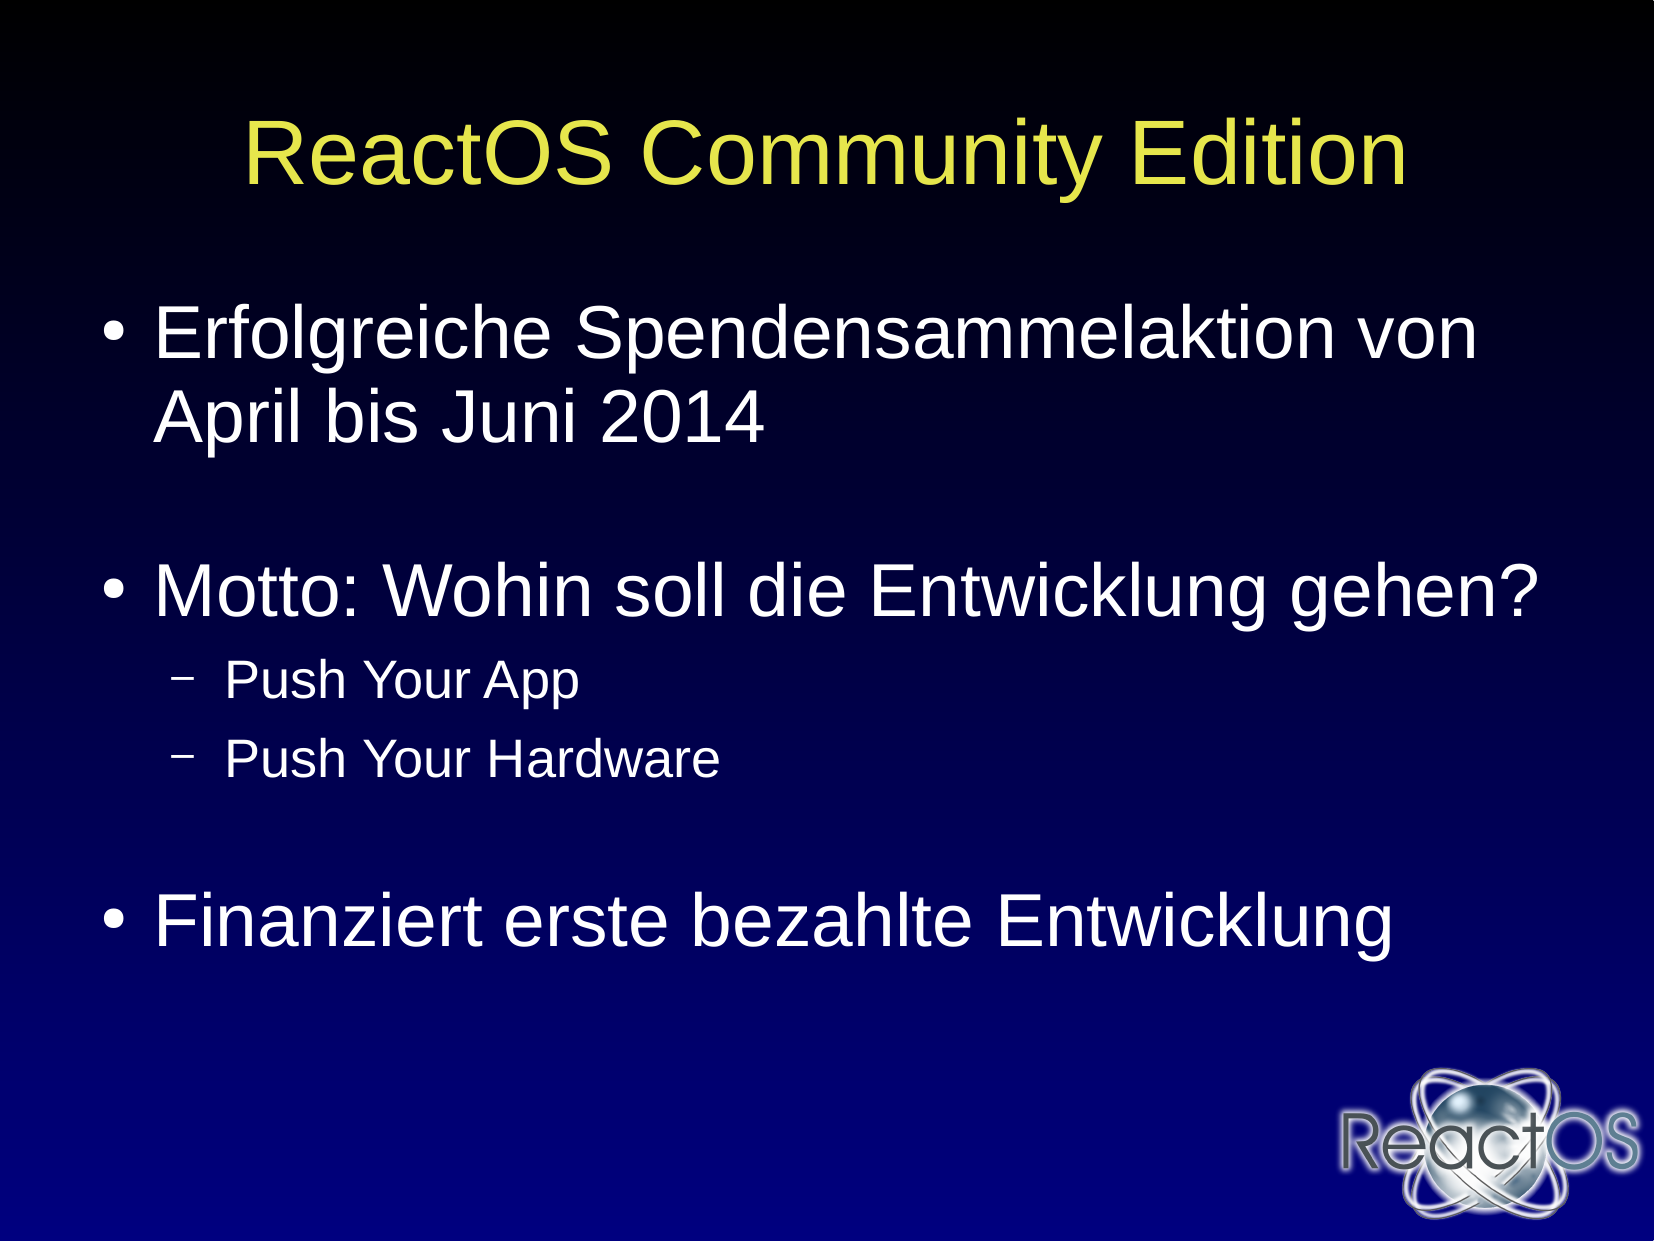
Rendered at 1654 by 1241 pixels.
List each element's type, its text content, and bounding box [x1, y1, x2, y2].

picture [1328, 1055, 1654, 1235]
title ReactOS Community Edition [82, 49, 1571, 257]
list Erfolgreiche Spendensammelaktion von April bis Juni 2014 Motto: Wohin soll die Entwicklung gehen? Push Your App Push Your Hardware Finanziert erste bezahlte Entwicklung [82, 290, 1571, 1205]
